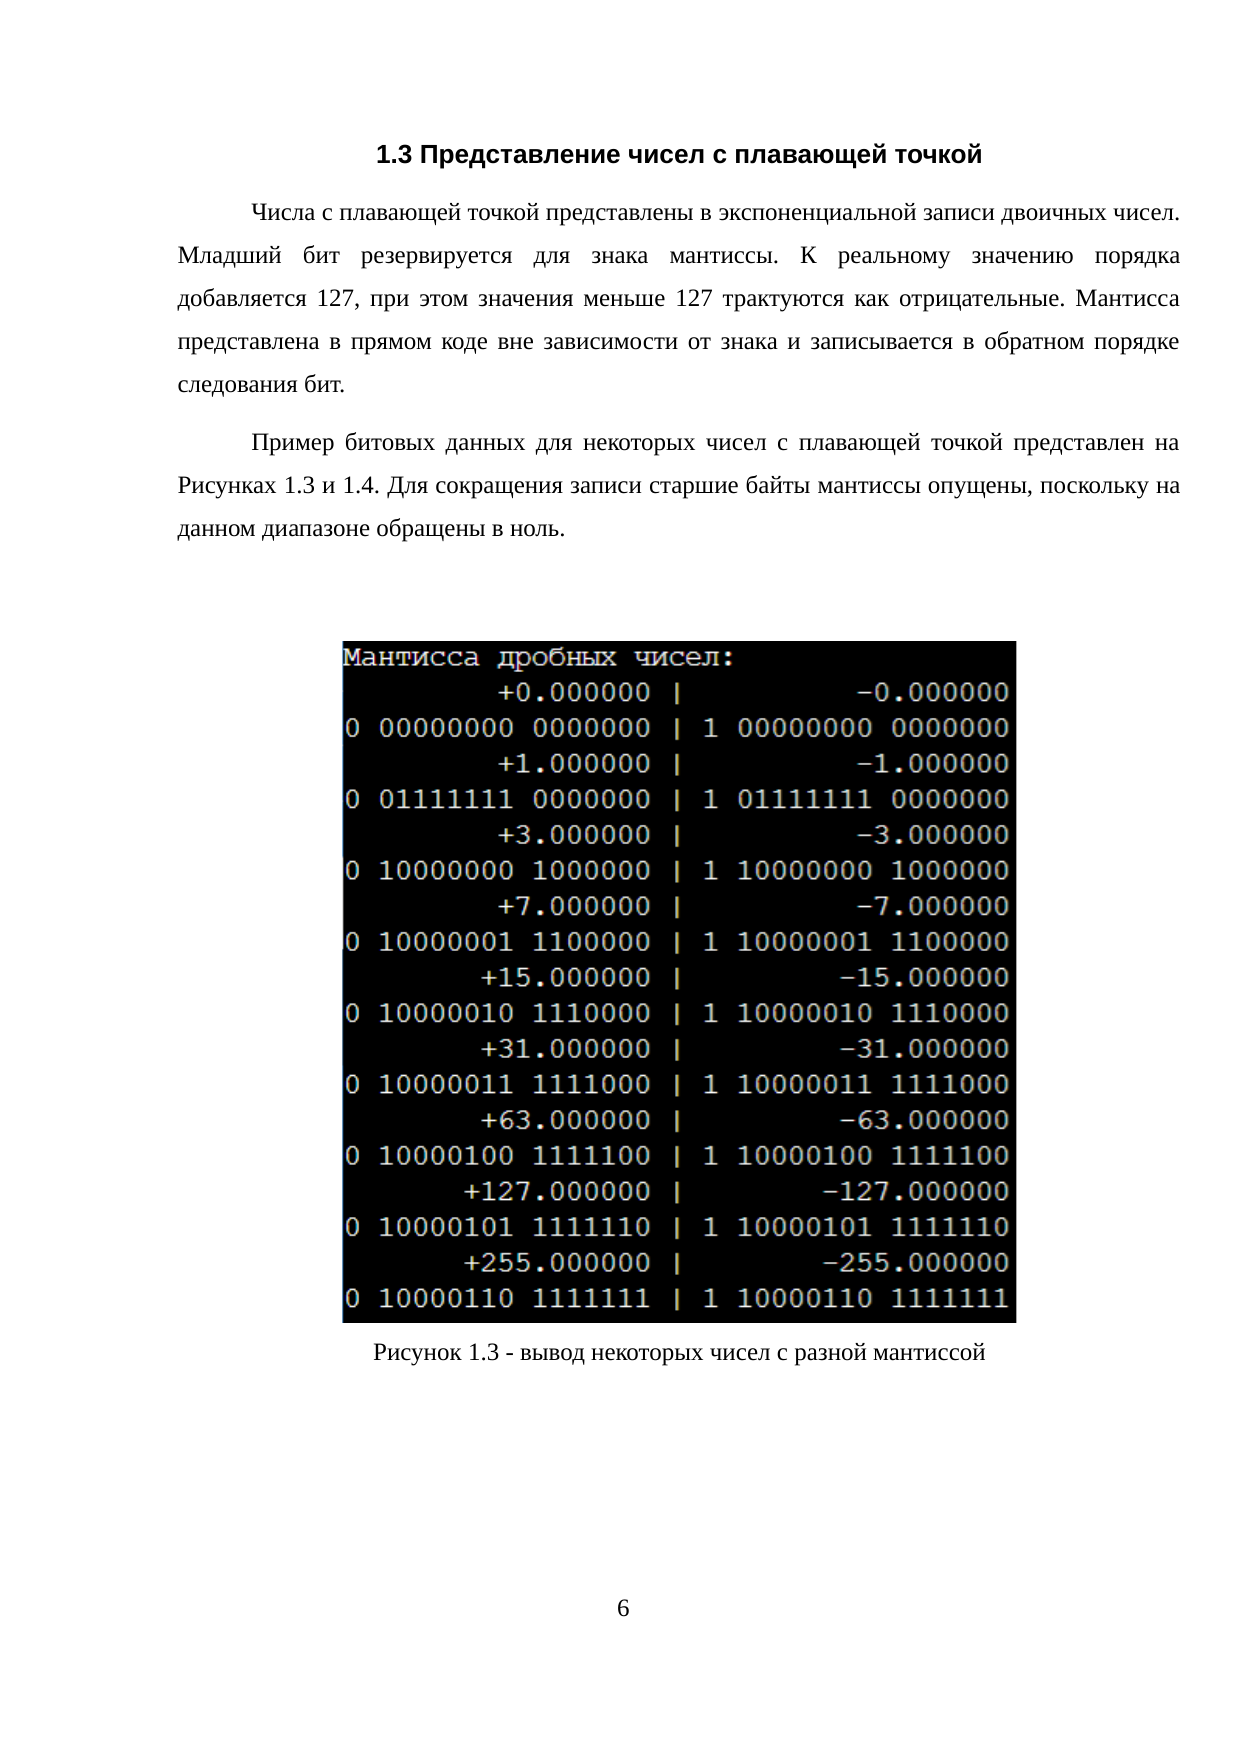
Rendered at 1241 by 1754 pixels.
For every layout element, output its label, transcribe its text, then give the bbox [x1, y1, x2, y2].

picture [342, 641, 1017, 1323]
text Пример битовых данных для некоторых чисел с плавающей точкой представлен на Рисунках 1.3 и 1.4. Для сокращения записи старшие байты мантиссы опущены, поскольку на данном диапазоне обращены в ноль. [177, 427, 1181, 542]
subtitle Представление чисел с плавающей точкой [177, 139, 1181, 169]
text Числа с плавающей точкой представлены в экспоненциальной записи двоичных чисел. Младший бит резервируется для знака мантиссы. К реальному значению порядка добавляется 127, при этом значения меньше 127 трактуются как отрицательные. Мантисса представлена в прямом коде вне зависимости от знака и записывается в обратном порядке следования бит. [177, 197, 1181, 398]
text Рисунок 1.3 - вывод некоторых чисел с разной мантиссой [342, 1323, 1016, 1366]
